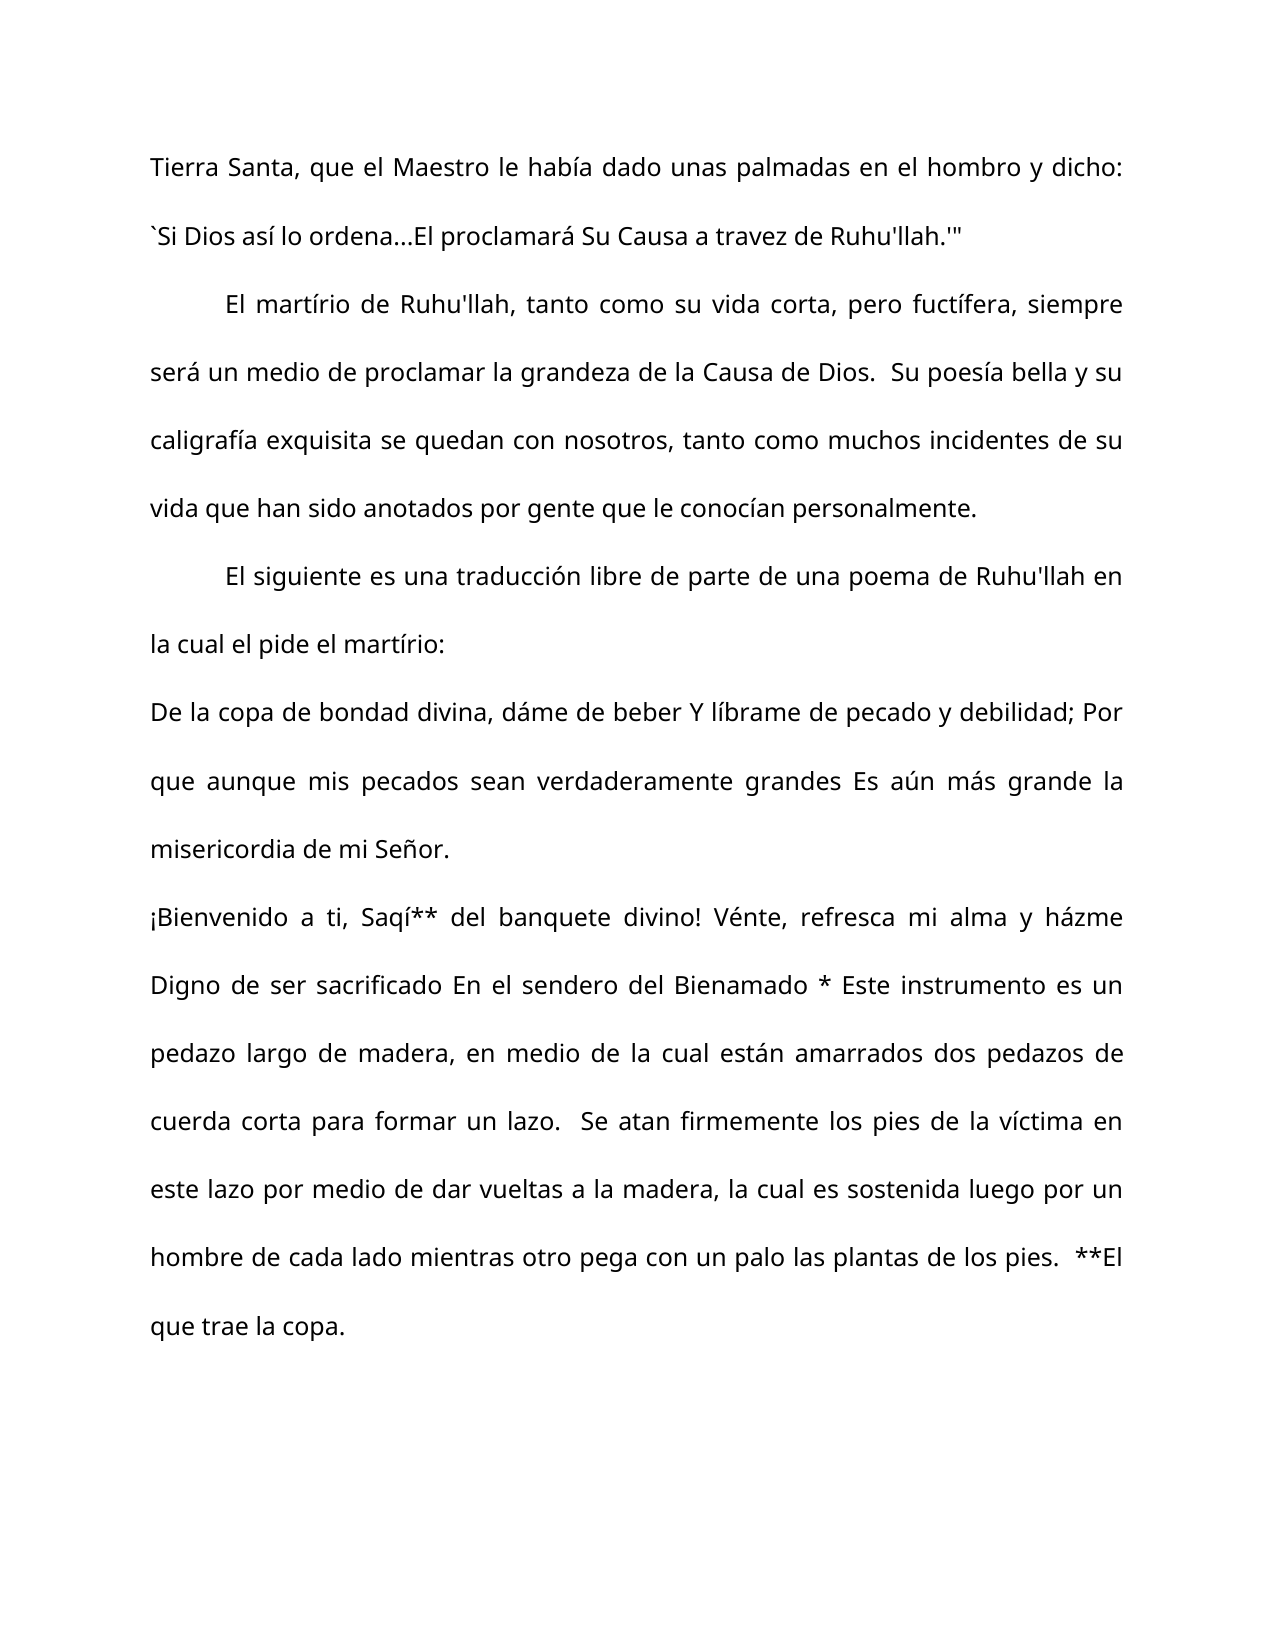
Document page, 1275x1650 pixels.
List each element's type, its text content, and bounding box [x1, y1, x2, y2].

text De la copa de bondad divina, dáme de beber Y líbrame de pecado y debilidad; Por que aunque mis pecados sean verdaderamente grandes Es aún más grande la misericordia de mi Señor. [150, 695, 1125, 865]
text Tierra Santa, que el Maestro le había dado unas palmadas en el hombro y dicho: `Si Dios así lo ordena...El proclamará Su Causa a travez de Ruhu'llah.'" [150, 150, 1125, 252]
text ¡Bienvenido a ti, Saqí** del banquete divino! Vénte, refresca mi alma y házme Digno de ser sacrificado En el sendero del Bienamado * Este instrumento es un pedazo largo de madera, en medio de la cual están amarrados dos pedazos de cuerda corta para formar un lazo. Se atan firmemente los pies de la víctima en este lazo por medio de dar vueltas a la madera, la cual es sostenida luego por un hombre de cada lado mientras otro pega con un palo las plantas de los pies. **El que trae la copa. [150, 899, 1125, 1342]
text El siguiente es una traducción libre de parte de una poema de Ruhu'llah en la cual el pide el martírio: [150, 559, 1125, 661]
text El martírio de Ruhu'llah, tanto como su vida corta, pero fuctífera, siempre será un medio de proclamar la grandeza de la Causa de Dios. Su poesía bella y su caligrafía exquisita se quedan con nosotros, tanto como muchos incidentes de su vida que han sido anotados por gente que le conocían personalmente. [150, 286, 1125, 525]
